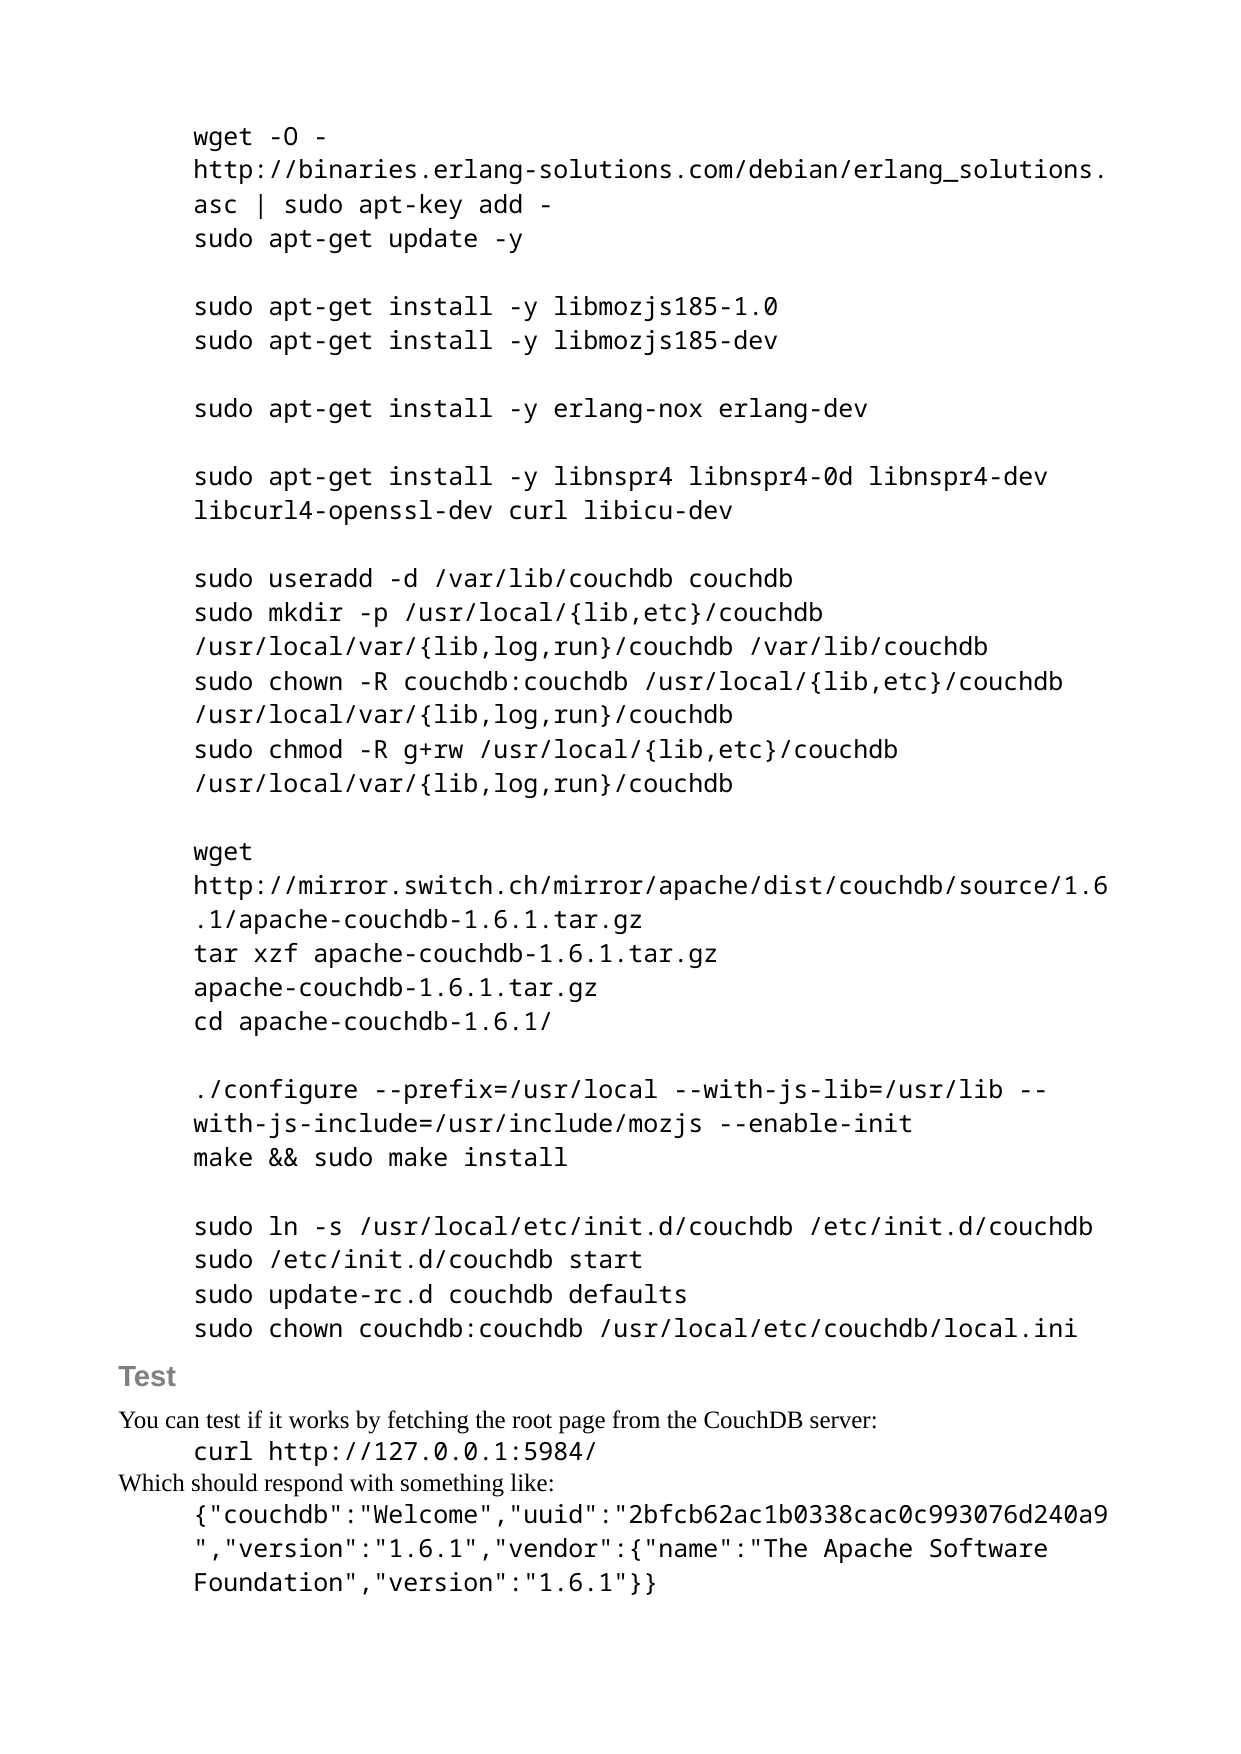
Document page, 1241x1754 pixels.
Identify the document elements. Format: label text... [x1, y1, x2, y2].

subtitle Test [118, 1359, 1122, 1392]
text You can test if it works by fetching the root page from the CouchDB server: [118, 1405, 1122, 1434]
text Which should respond with something like: [118, 1468, 1122, 1497]
text tar xzf apache-couchdb-1.6.1.tar.gz [193, 936, 1122, 970]
text sudo mkdir -p /usr/local/{lib,etc}/couchdb /usr/local/var/{lib,log,run}/couchdb /var/lib/couchdb [193, 595, 1122, 663]
text sudo apt-get install -y erlang-nox erlang-dev [193, 391, 1122, 425]
text apache-couchdb-1.6.1.tar.gz [193, 970, 1122, 1004]
text wget http://mirror.switch.ch/mirror/apache/dist/couchdb/source/1.6.1/apache-couchdb-1.6.1.tar.gz [193, 833, 1122, 936]
text sudo chown couchdb:couchdb /usr/local/etc/couchdb/local.ini [193, 1310, 1122, 1344]
text sudo update-rc.d couchdb defaults [193, 1276, 1122, 1310]
text sudo apt-get install -y libmozjs185-dev [193, 322, 1122, 357]
text sudo /etc/init.d/couchdb start [193, 1242, 1122, 1276]
text sudo chmod -R g+rw /usr/local/{lib,etc}/couchdb /usr/local/var/{lib,log,run}/couchdb [193, 731, 1122, 799]
text cd apache-couchdb-1.6.1/ [193, 1004, 1122, 1038]
text curl http://127.0.0.1:5984/ [193, 1434, 1122, 1468]
text make && sudo make install [193, 1140, 1122, 1174]
text sudo ln -s /usr/local/etc/init.d/couchdb /etc/init.d/couchdb [193, 1208, 1122, 1242]
text {"couchdb":"Welcome","uuid":"2bfcb62ac1b0338cac0c993076d240a9","version":"1.6.1","vendor":{"name":"The Apache Software Foundation","version":"1.6.1"}} [193, 1497, 1122, 1599]
text ./configure --prefix=/usr/local --with-js-lib=/usr/lib --with-js-include=/usr/include/mozjs --enable-init [193, 1072, 1122, 1140]
text sudo apt-get install -y libnspr4 libnspr4-0d libnspr4-dev libcurl4-openssl-dev curl libicu-dev [193, 459, 1122, 527]
text sudo apt-get update -y [193, 220, 1122, 254]
text wget -O - http://binaries.erlang-solutions.com/debian/erlang_solutions.asc | sudo apt-key add - [193, 118, 1122, 220]
text sudo chown -R couchdb:couchdb /usr/local/{lib,etc}/couchdb /usr/local/var/{lib,log,run}/couchdb [193, 663, 1122, 731]
text sudo apt-get install -y libmozjs185-1.0 [193, 288, 1122, 322]
text sudo useradd -d /var/lib/couchdb couchdb [193, 561, 1122, 595]
